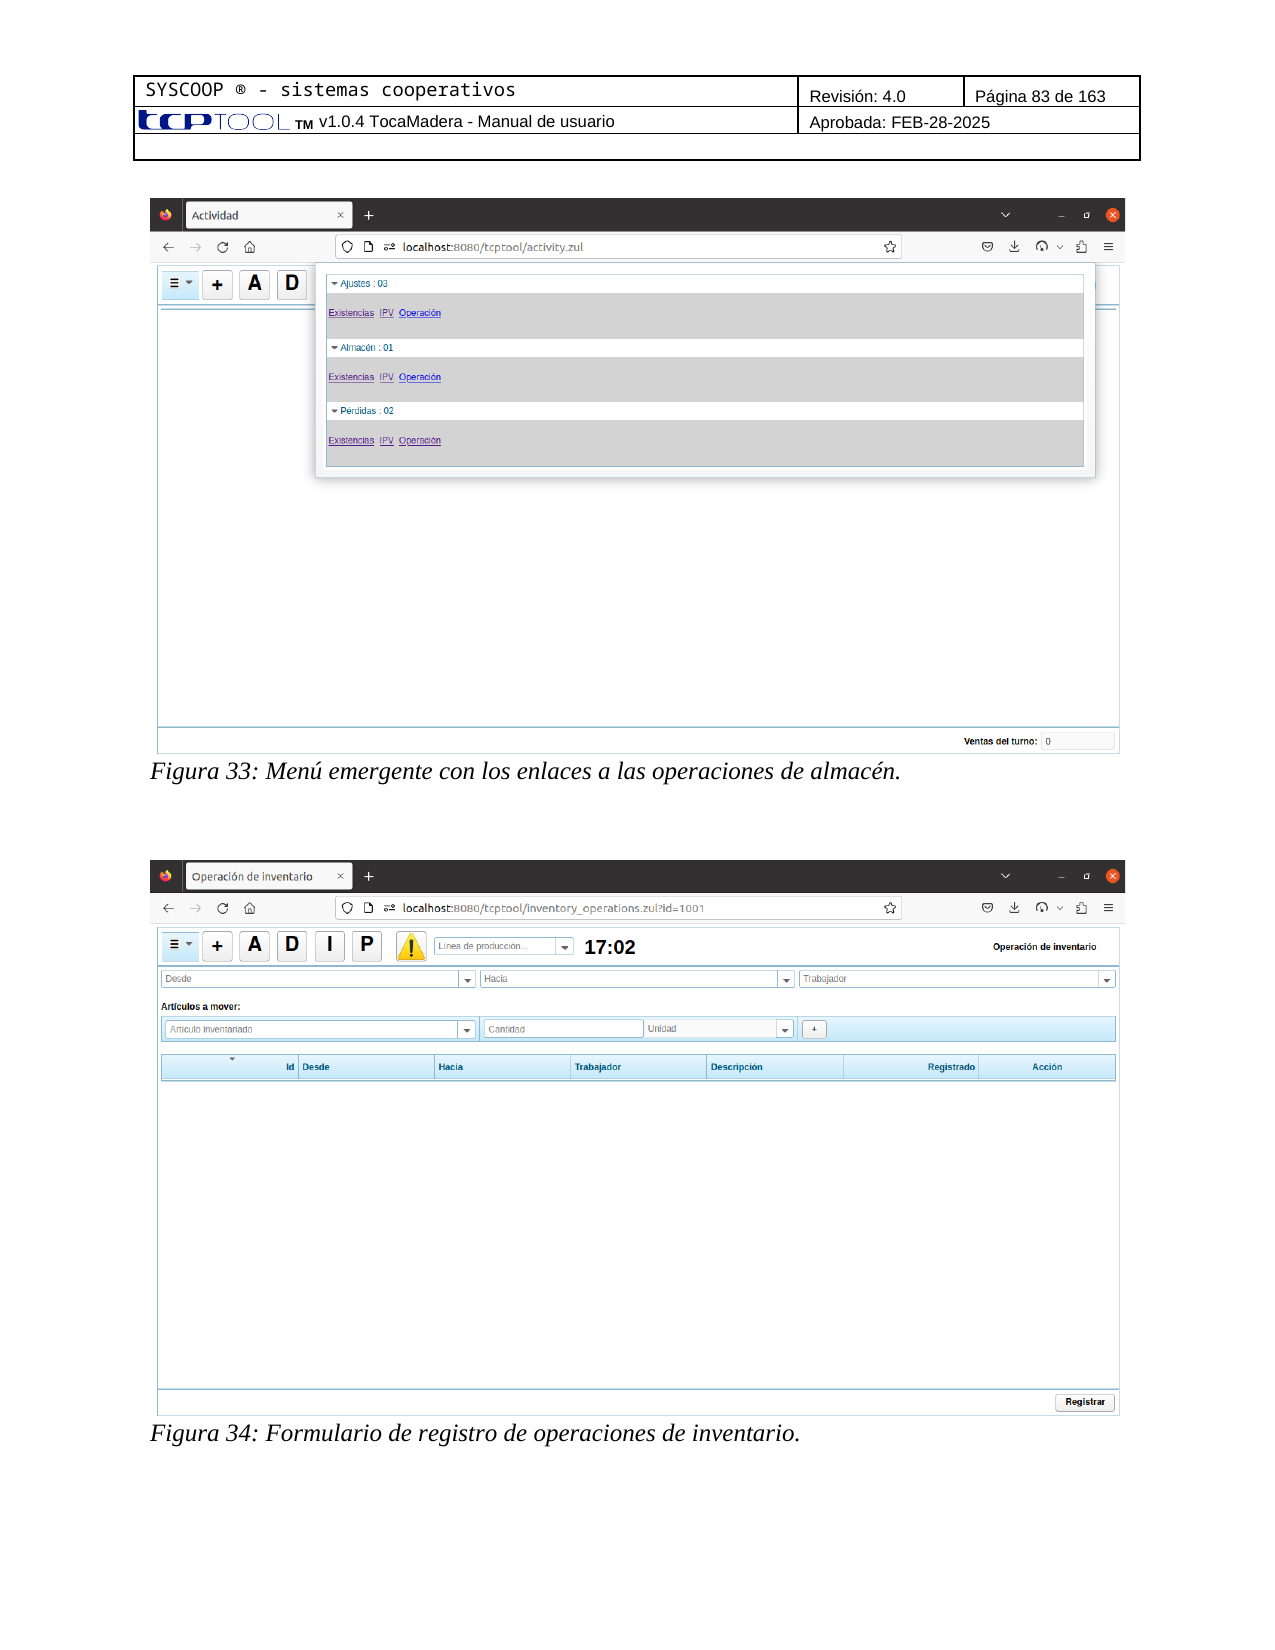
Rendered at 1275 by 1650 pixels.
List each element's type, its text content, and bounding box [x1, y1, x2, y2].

text Figura 33: Menú emergente con los enlaces a las operaciones de almacén. [150, 757, 1125, 785]
picture [150, 860, 1125, 1419]
picture [138, 110, 290, 130]
picture [150, 198, 1125, 757]
text Figura 34: Formulario de registro de operaciones de inventario. [150, 1419, 1125, 1447]
